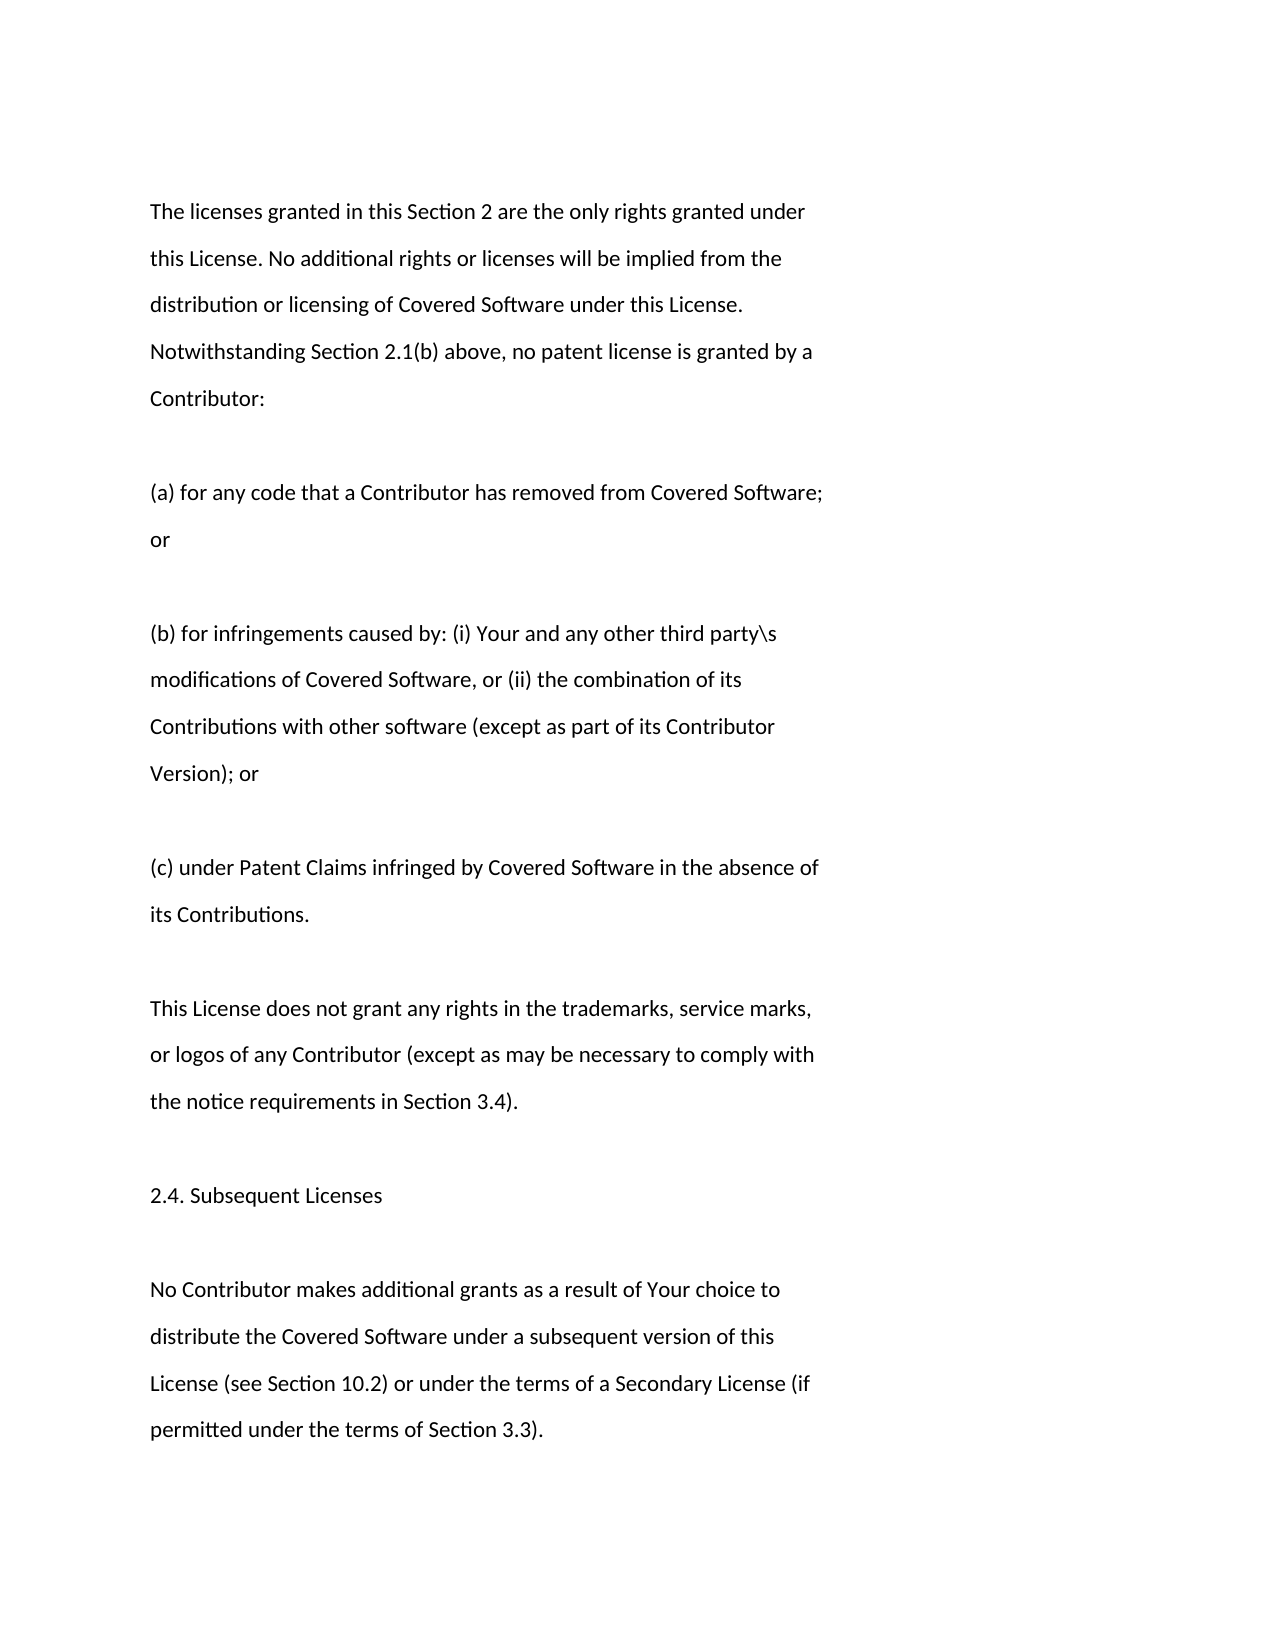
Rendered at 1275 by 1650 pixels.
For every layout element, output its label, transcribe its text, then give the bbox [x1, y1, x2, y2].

text 2.4. Subsequent Licenses [150, 1181, 1125, 1209]
text modifications of Covered Software, or (ii) the combination of its [150, 666, 1125, 694]
text its Contributions. [150, 900, 1125, 928]
text (b) for infringements caused by: (i) Your and any other third party\s [150, 619, 1125, 647]
text Version); or [150, 759, 1125, 787]
text distribution or licensing of Covered Software under this License. [150, 291, 1125, 319]
text (c) under Patent Claims infringed by Covered Software in the absence of [150, 853, 1125, 881]
text This License does not grant any rights in the trademarks, service marks, [150, 994, 1125, 1022]
text Contributor: [150, 384, 1125, 412]
text (a) for any code that a Contributor has removed from Covered Software; [150, 478, 1125, 506]
text Notwithstanding Section 2.1(b) above, no patent license is granted by a [150, 337, 1125, 366]
text distribute the Covered Software under a subsequent version of this [150, 1322, 1125, 1350]
text The licenses granted in this Section 2 are the only rights granted under [150, 197, 1125, 225]
text or logos of any Contributor (except as may be necessary to comply with [150, 1041, 1125, 1069]
text License (see Section 10.2) or under the terms of a Secondary License (if [150, 1369, 1125, 1397]
text permitted under the terms of Section 3.3). [150, 1416, 1125, 1444]
text Contributions with other software (except as part of its Contributor [150, 712, 1125, 741]
text No Contributor makes additional grants as a result of Your choice to [150, 1275, 1125, 1303]
text this License. No additional rights or licenses will be implied from the [150, 244, 1125, 272]
text or [150, 525, 1125, 553]
text the notice requirements in Section 3.4). [150, 1087, 1125, 1116]
